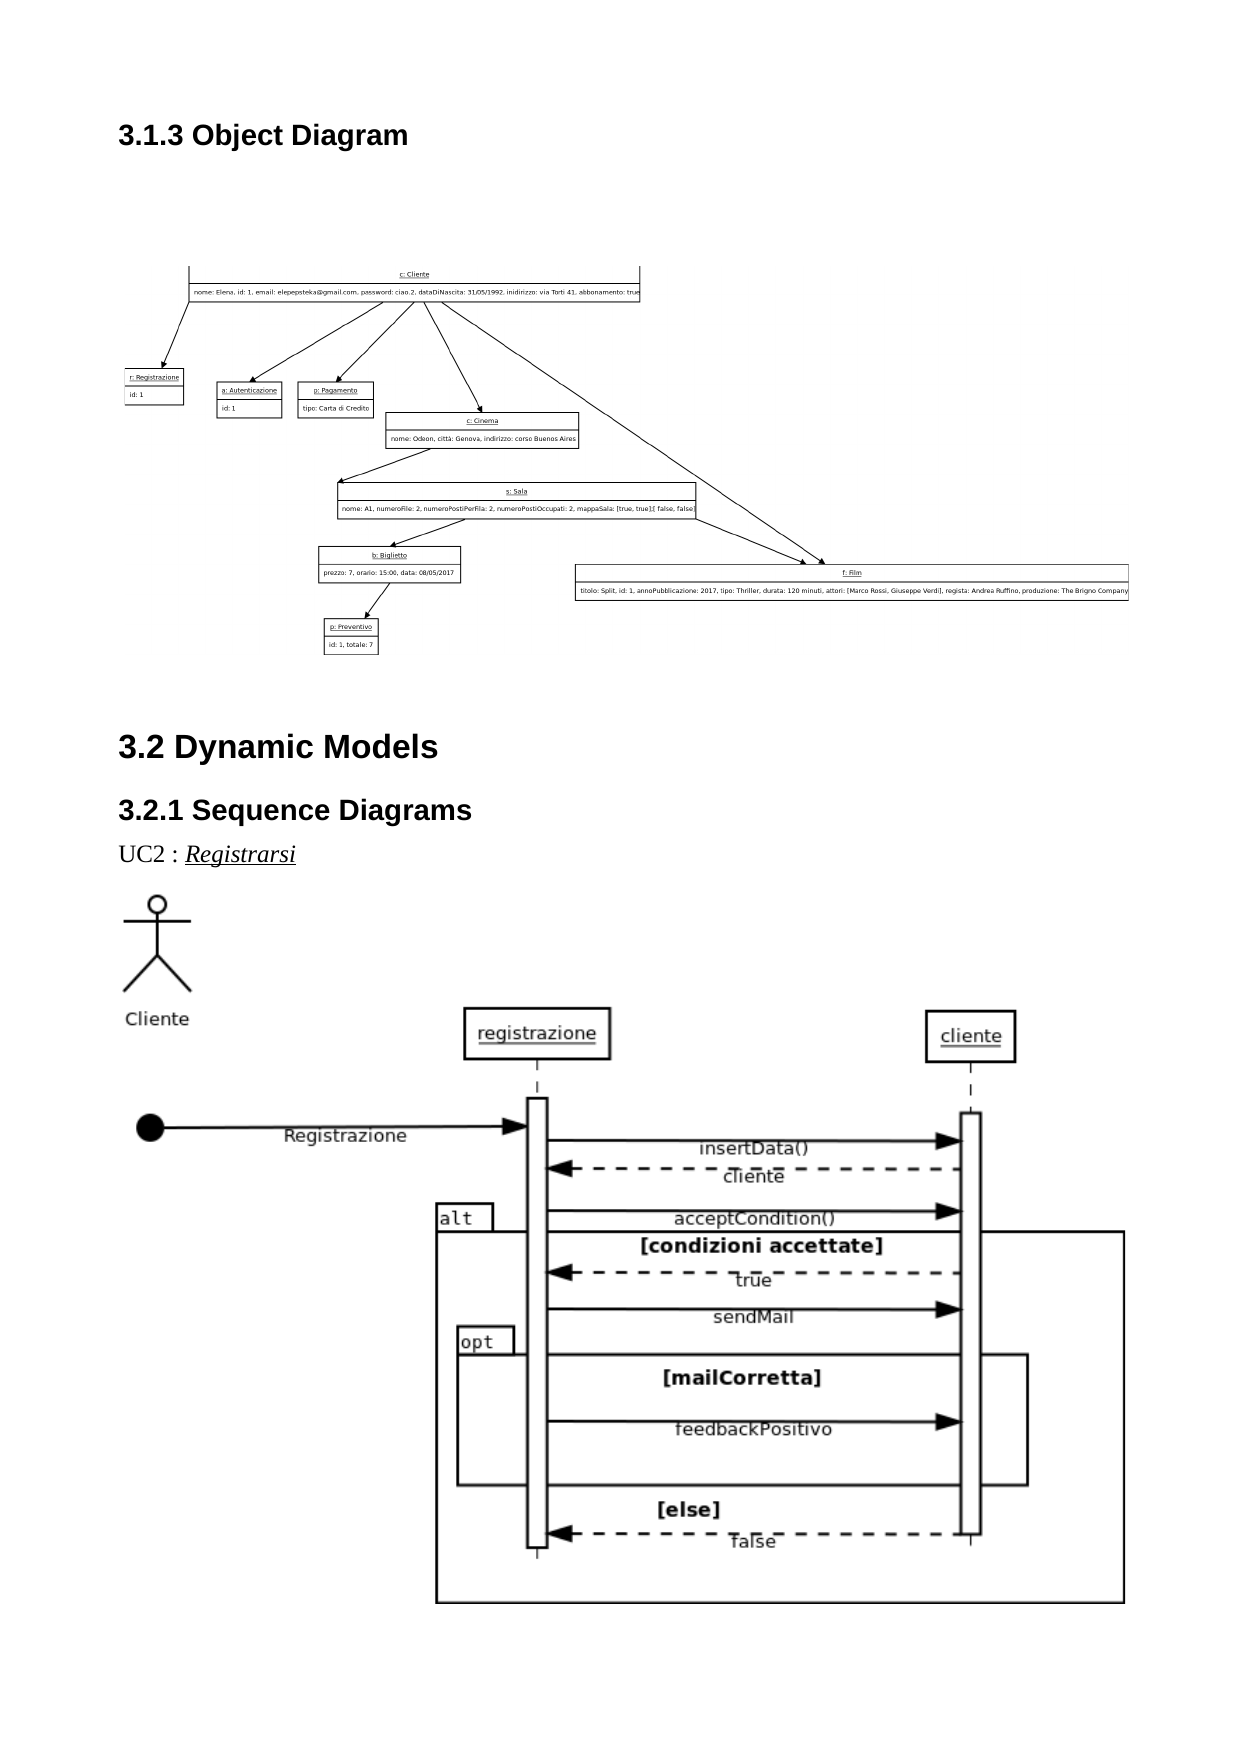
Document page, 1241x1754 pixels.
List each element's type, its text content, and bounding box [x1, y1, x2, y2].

subtitle 3.2.1 Sequence Diagrams [118, 792, 1122, 826]
subtitle 3.2 Dynamic Models [118, 727, 1122, 765]
picture [124, 266, 1129, 655]
subtitle 3.1.3 Object Diagram [118, 118, 1122, 152]
picture [121, 879, 1125, 1604]
text UC2 : Registrarsi [118, 839, 1122, 867]
